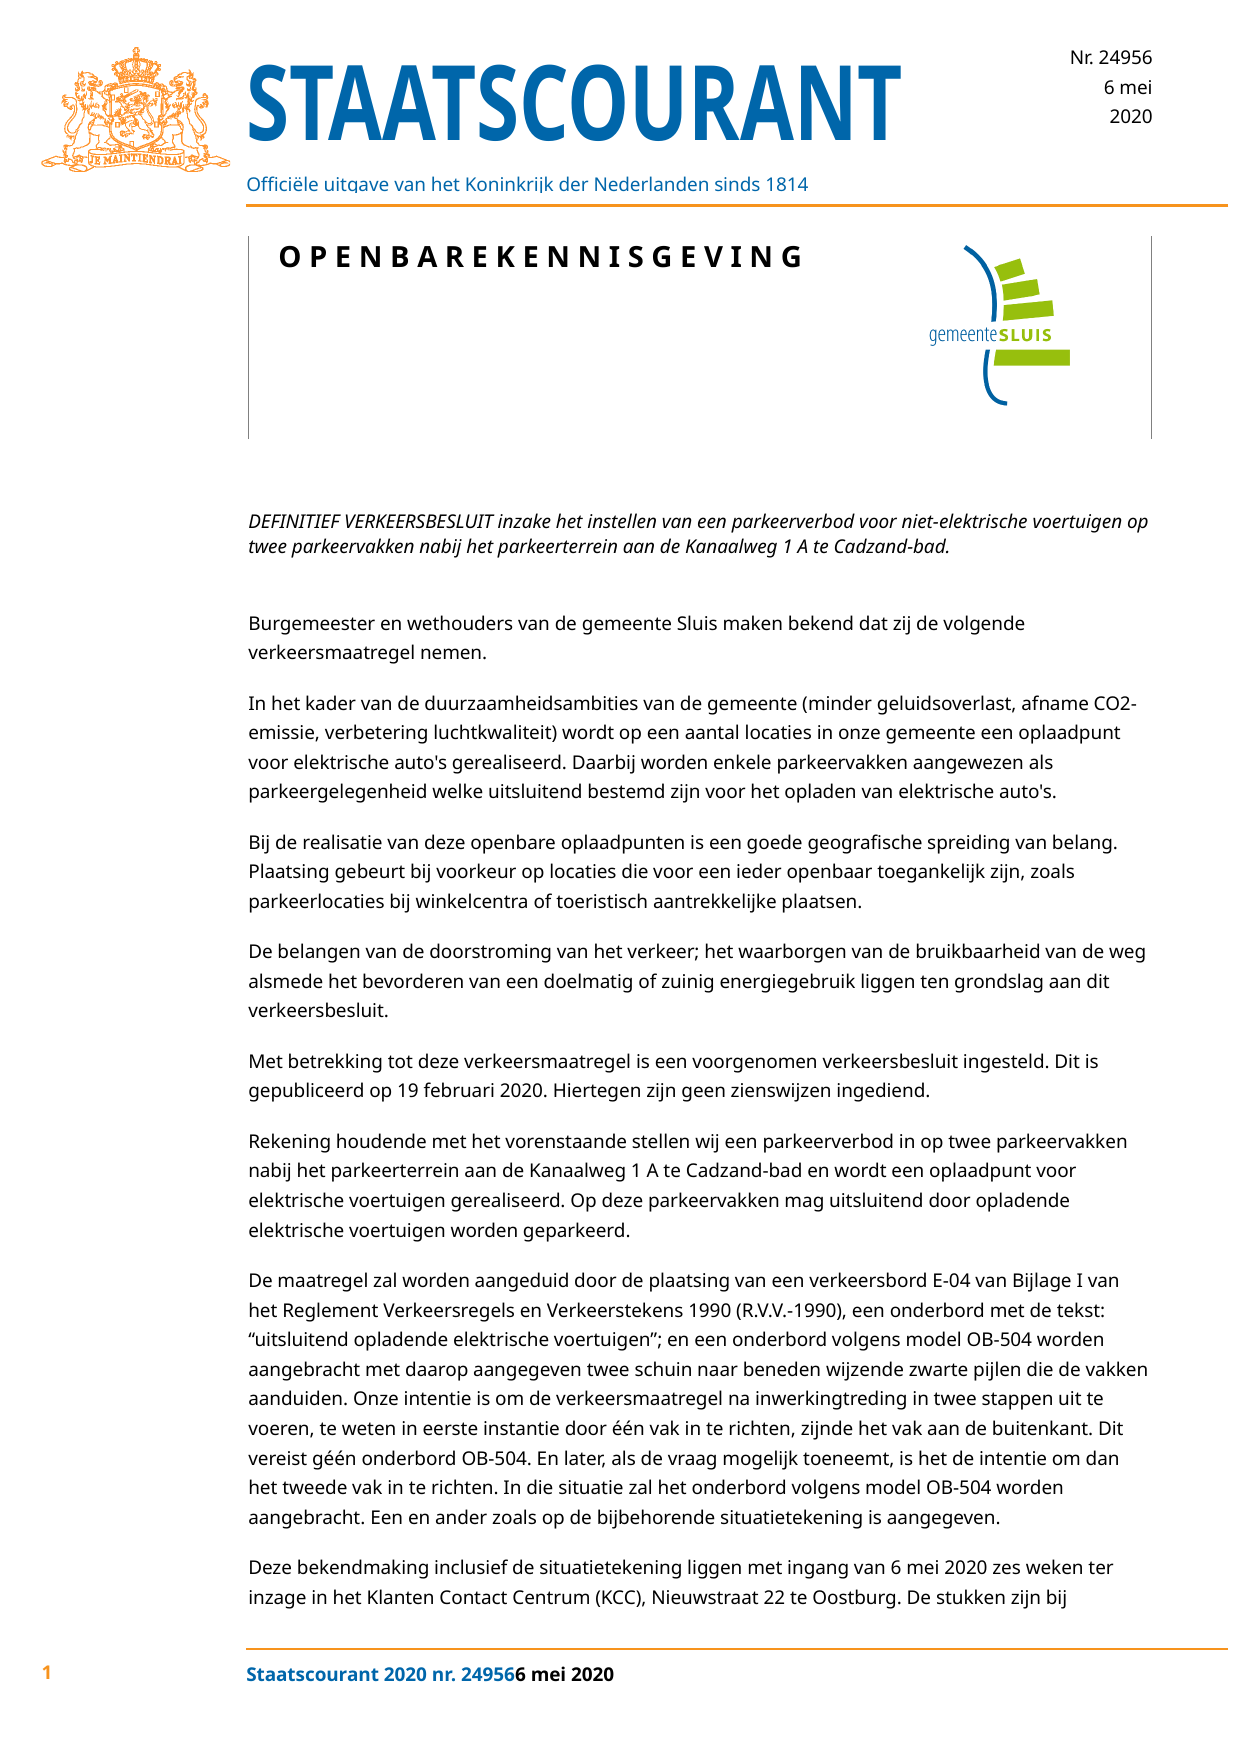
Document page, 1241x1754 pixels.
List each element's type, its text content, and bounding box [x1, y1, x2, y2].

text Bij de realisatie van deze openbare oplaadpunten is een goede geografische spreiding van belang. Plaatsing gebeurt bij voorkeur op locaties die voor een ieder openbaar toegankelijk zijn, zoals parkeerlocaties bij winkelcentra of toeristisch aantrekkelijke plaatsen. [248, 829, 1152, 914]
text De maatregel zal worden aangeduid door de plaatsing van een verkeersbord E-04 van Bijlage I van het Reglement Verkeersregels en Verkeerstekens 1990 (R.V.V.-1990), een onderbord met de tekst: “uitsluitend opladende elektrische voertuigen”; en een onderbord volgens model OB-504 worden aangebracht met daarop aangegeven twee schuin naar beneden wijzende zwarte pijlen die de vakken aanduiden. Onze intentie is om de verkeersmaatregel na inwerkingtreding in twee stappen uit te voeren, te weten in eerste instantie door één vak in te richten, zijnde het vak aan de buitenkant. Dit vereist géén onderbord OB-504. En later, als de vraag mogelijk toeneemt, is het de intentie om dan het tweede vak in te richten. In die situatie zal het onderbord volgens model OB-504 worden aangebracht. Een en ander zoals op de bijbehorende situatietekening is aangegeven. [248, 1267, 1152, 1530]
picture [41, 47, 231, 172]
table_header O P E N B A R E K E N N I S G E V I N G [249, 236, 850, 439]
text De belangen van de doorstroming van het verkeer; het waarborgen van de bruikbaarheid van de weg alsmede het bevorderen van een doelmatig of zuinig energiegebruik liggen ten grondslag aan dit verkeersbesluit. [248, 938, 1152, 1023]
text DEFINITIEF VERKEERSBESLUIT inzake het instellen van een parkeerverbod voor niet-elektrische voertuigen op twee parkeervakken nabij het parkeerterrein aan de Kanaalweg 1 A te Cadzand-bad. [248, 508, 1152, 559]
text Deze bekendmaking inclusief de situatietekening liggen met ingang van 6 mei 2020 zes weken ter inzage in het Klanten Contact Centrum (KCC), Nieuwstraat 22 te Oostburg. De stukken zijn bij [248, 1554, 1152, 1610]
picture [912, 236, 1090, 414]
text Met betrekking tot deze verkeersmaatregel is een voorgenomen verkeersbesluit ingesteld. Dit is gepubliceerd op 19 februari 2020. Hiertegen zijn geen zienswijzen ingediend. [248, 1048, 1152, 1103]
table_header [850, 236, 912, 413]
table_header [850, 414, 1151, 439]
text Rekening houdende met het vorenstaande stellen wij een parkeerverbod in op twee parkeervakken nabij het parkeerterrein aan de Kanaalweg 1 A te Cadzand-bad en wordt een oplaadpunt voor elektrische voertuigen gerealiseerd. Op deze parkeervakken mag uitsluitend door opladende elektrische voertuigen worden geparkeerd. [248, 1128, 1152, 1243]
text In het kader van de duurzaamheidsambities van de gemeente (minder geluidsoverlast, afname CO2-emissie, verbetering luchtkwaliteit) wordt op een aantal locaties in onze gemeente een oplaadpunt voor elektrische auto's gerealiseerd. Daarbij worden enkele parkeervakken aangewezen als parkeergelegenheid welke uitsluitend bestemd zijn voor het opladen van elektrische auto's. [248, 690, 1152, 804]
text Burgemeester en wethouders van de gemeente Sluis maken bekend dat zij de volgende verkeersmaatregel nemen. [248, 610, 1152, 665]
table_header [1090, 236, 1151, 413]
